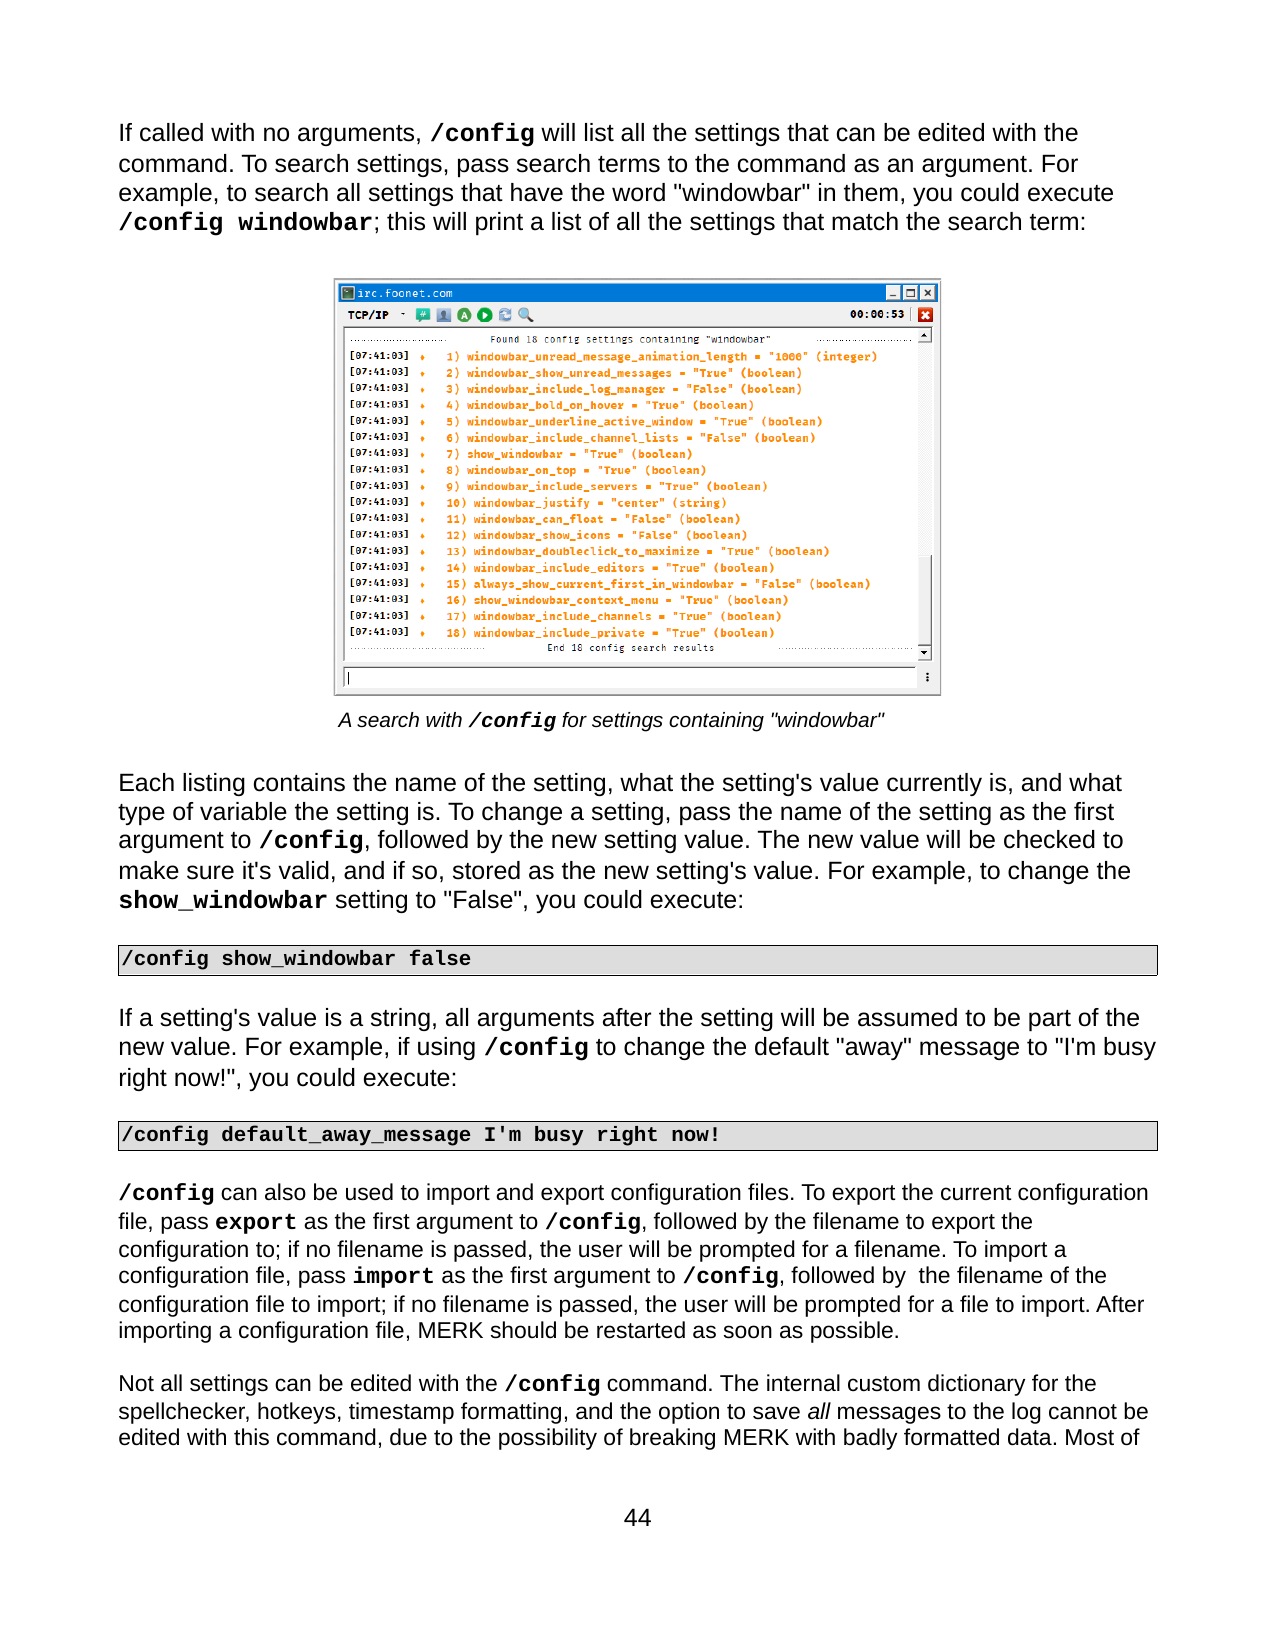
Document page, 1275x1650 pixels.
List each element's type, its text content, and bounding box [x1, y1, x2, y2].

text Not all settings can be edited with the /config command. The internal custom dictionary for the spellchecker, hotkeys, timestamp formatting, and the option to save all messages to the log cannot be edited with this command, due to the possibility of breaking MERK with badly formatted data. Most of [118, 1370, 1157, 1451]
text If a setting's value is a string, all arguments after the setting will be assumed to be part of the new value. For example, if using /config to change the default "away" message to "I'm busy right now!", you could execute: [118, 1003, 1157, 1092]
text Each listing contains the name of the setting, what the setting's value currently is, and what type of variable the setting is. To change a setting, pass the name of the setting as the first argument to /config, followed by the new setting value. The new value will be checked to make sure it's valid, and if so, stored as the new setting's value. For example, to change the show_windowbar setting to "False", you could execute: [118, 768, 1157, 916]
picture [333, 278, 942, 696]
text If called with no arguments, /config will list all the settings that can be edited with the command. To search settings, pass search terms to the command as an argument. For example, to search all settings that have the word "windowbar" in them, you could execute /config windowbar; this will print a list of all the settings that match the search term: [118, 118, 1157, 237]
table_header /config default_away_message I'm busy right now! [119, 1122, 1157, 1150]
table_header /config show_windowbar false [119, 946, 1157, 974]
text A search with /config for settings containing "windowbar" [338, 696, 937, 734]
text /config can also be used to import and export configuration files. To export the current configuration file, pass export as the first argument to /config, followed by the filename to export the configuration to; if no filename is passed, the user will be prompted for a filename. To import a configuration file, pass import as the first argument to /config, followed by the filename of the configuration file to import; if no filename is passed, the user will be prompted for a file to import. After importing a configuration file, MERK should be restarted as soon as possible. [118, 1179, 1157, 1343]
